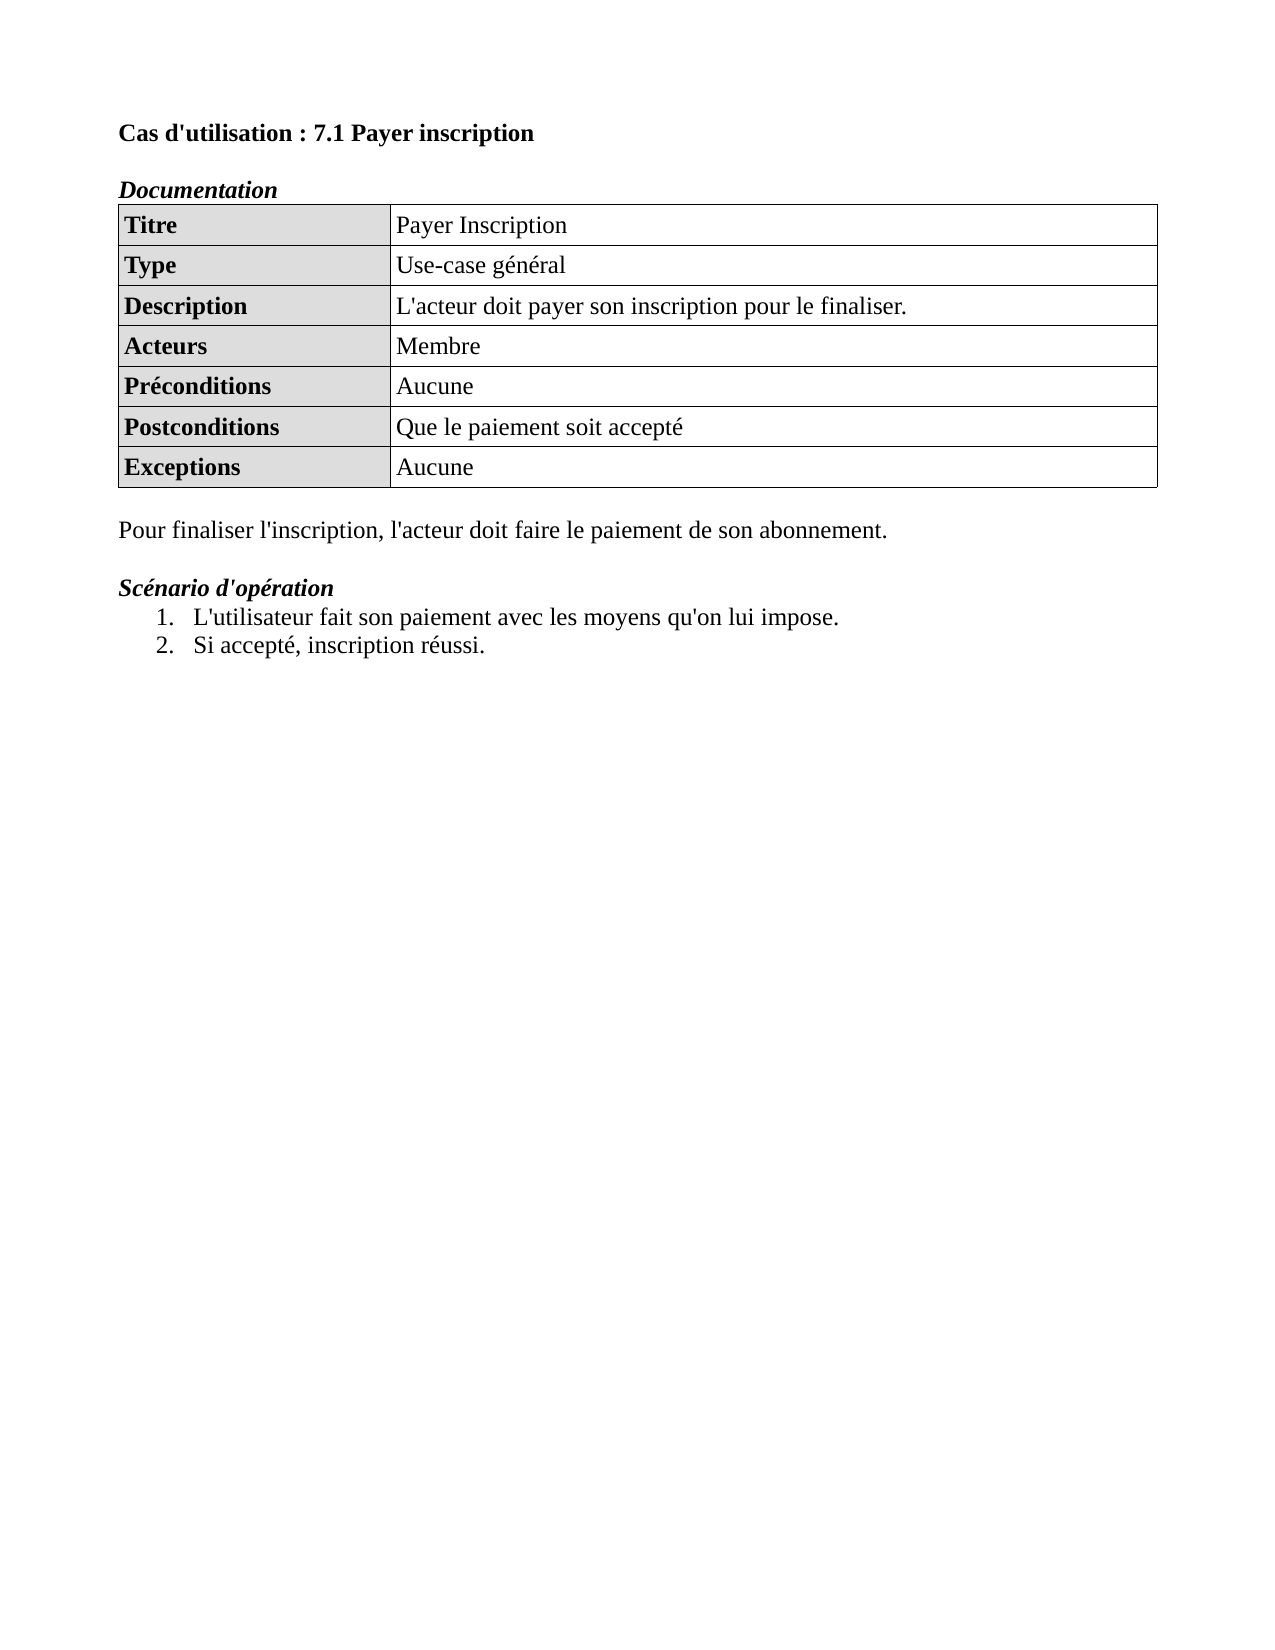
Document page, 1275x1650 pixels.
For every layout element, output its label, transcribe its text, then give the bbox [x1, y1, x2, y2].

table_cell L'acteur doit payer son inscription pour le finaliser. [391, 286, 1157, 325]
table_header Payer Inscription [391, 205, 1157, 245]
table_cell Exceptions [119, 447, 390, 487]
table_cell Aucune [391, 367, 1157, 406]
table_cell Postconditions [119, 407, 390, 446]
table_cell Type [119, 246, 390, 285]
table_header Titre [119, 205, 390, 245]
table_cell Aucune [391, 447, 1157, 487]
table_cell Use-case général [391, 246, 1157, 285]
text Pour finaliser l'inscription, l'acteur doit faire le paiement de son abonnement. [118, 515, 1157, 544]
list Si accepté, inscription réussi. [156, 630, 1157, 659]
text Scénario d'opération [118, 573, 1157, 602]
text Cas d'utilisation : 7.1 Payer inscription [118, 118, 1157, 147]
table_cell Description [119, 286, 390, 325]
table_cell Que le paiement soit accepté [391, 407, 1157, 446]
table_cell Acteurs [119, 326, 390, 366]
table_cell Préconditions [119, 367, 390, 406]
text Documentation [118, 176, 1157, 204]
list L'utilisateur fait son paiement avec les moyens qu'on lui impose. [156, 602, 1157, 630]
table_cell Membre [391, 326, 1157, 366]
